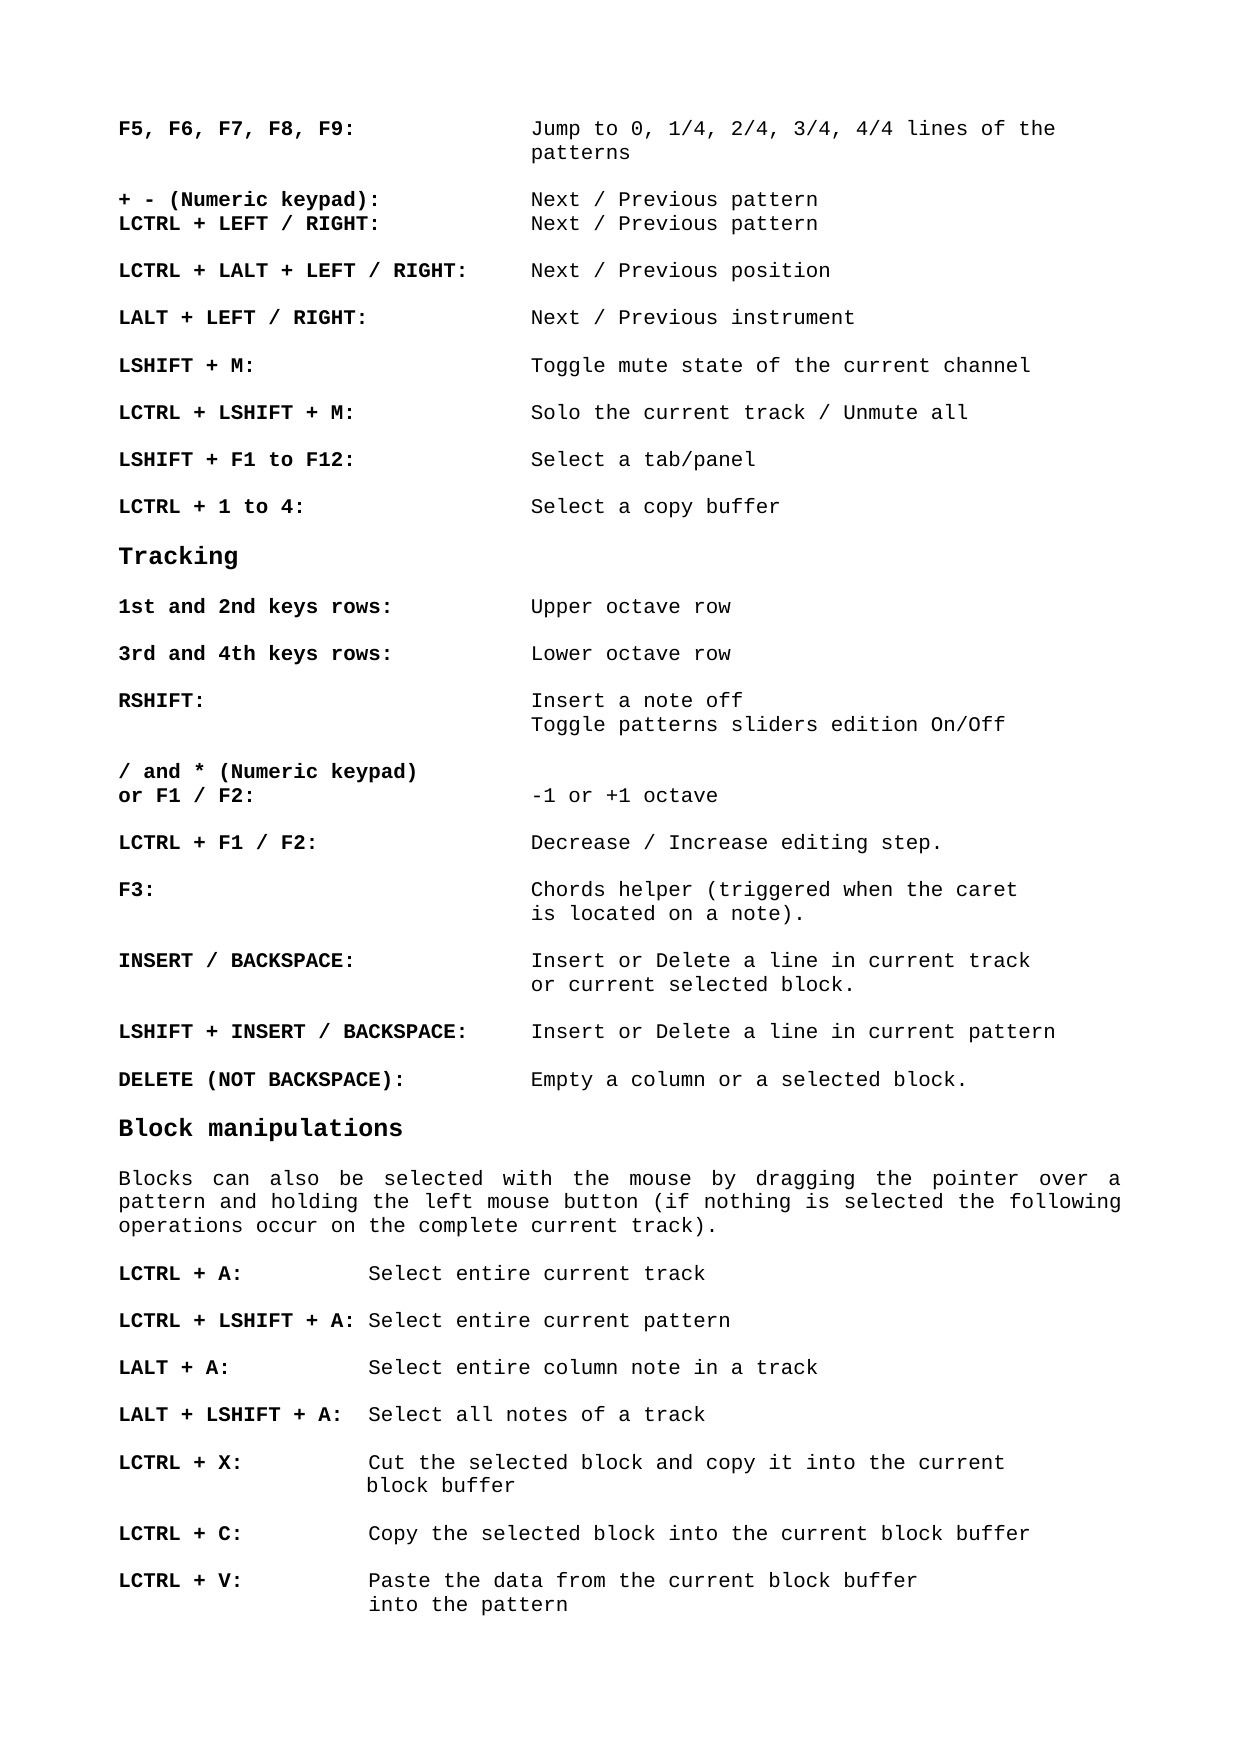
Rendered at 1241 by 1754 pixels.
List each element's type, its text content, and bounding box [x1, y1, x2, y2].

text LCTRL + LSHIFT + M: Solo the current track / Unmute all [118, 402, 1122, 426]
text LCTRL + LALT + LEFT / RIGHT: Next / Previous position [118, 260, 1122, 284]
text LSHIFT + M: Toggle mute state of the current channel [118, 354, 1122, 378]
text LCTRL + C: Copy the selected block into the current block buffer [118, 1523, 1122, 1546]
text or current selected block. [118, 974, 1122, 998]
text Toggle patterns sliders edition On/Off [118, 714, 1122, 738]
text LCTRL + V: Paste the data from the current block buffer [118, 1570, 1122, 1593]
text F5, F6, F7, F8, F9: Jump to 0, 1/4, 2/4, 3/4, 4/4 lines of the [118, 118, 1122, 142]
text or F1 / F2: -1 or +1 octave [118, 785, 1122, 808]
text block buffer [118, 1475, 1122, 1499]
text LALT + LEFT / RIGHT: Next / Previous instrument [118, 307, 1122, 331]
text RSHIFT: Insert a note off [118, 690, 1122, 714]
text INSERT / BACKSPACE: Insert or Delete a line in current track [118, 950, 1122, 974]
text LALT + LSHIFT + A: Select all notes of a track [118, 1404, 1122, 1428]
text LCTRL + F1 / F2: Decrease / Increase editing step. [118, 832, 1122, 856]
text is located on a note). [118, 903, 1122, 927]
text 3rd and 4th keys rows: Lower octave row [118, 643, 1122, 667]
text 1st and 2nd keys rows: Upper octave row [118, 596, 1122, 619]
text LCTRL + LEFT / RIGHT: Next / Previous pattern [118, 213, 1122, 236]
text Tracking [118, 544, 1122, 572]
text LCTRL + 1 to 4: Select a copy buffer [118, 496, 1122, 520]
text F3: Chords helper (triggered when the caret [118, 879, 1122, 903]
text LCTRL + X: Cut the selected block and copy it into the current [118, 1452, 1122, 1475]
text + - (Numeric keypad): Next / Previous pattern [118, 189, 1122, 213]
text / and * (Numeric keypad) [118, 761, 1122, 785]
text LCTRL + LSHIFT + A: Select entire current pattern [118, 1310, 1122, 1333]
text into the pattern [118, 1593, 1122, 1617]
text patterns [118, 142, 1122, 165]
text LCTRL + A: Select entire current track [118, 1262, 1122, 1286]
text LSHIFT + INSERT / BACKSPACE: Insert or Delete a line in current pattern [118, 1021, 1122, 1045]
text Block manipulations [118, 1116, 1122, 1144]
text DELETE (NOT BACKSPACE): Empty a column or a selected block. [118, 1069, 1122, 1092]
text LSHIFT + F1 to F12: Select a tab/panel [118, 449, 1122, 473]
text Blocks can also be selected with the mouse by dragging the pointer over a pattern and holding the left mouse button (if nothing is selected the following operations occur on the complete current track). [118, 1168, 1122, 1239]
text LALT + A: Select entire column note in a track [118, 1357, 1122, 1381]
